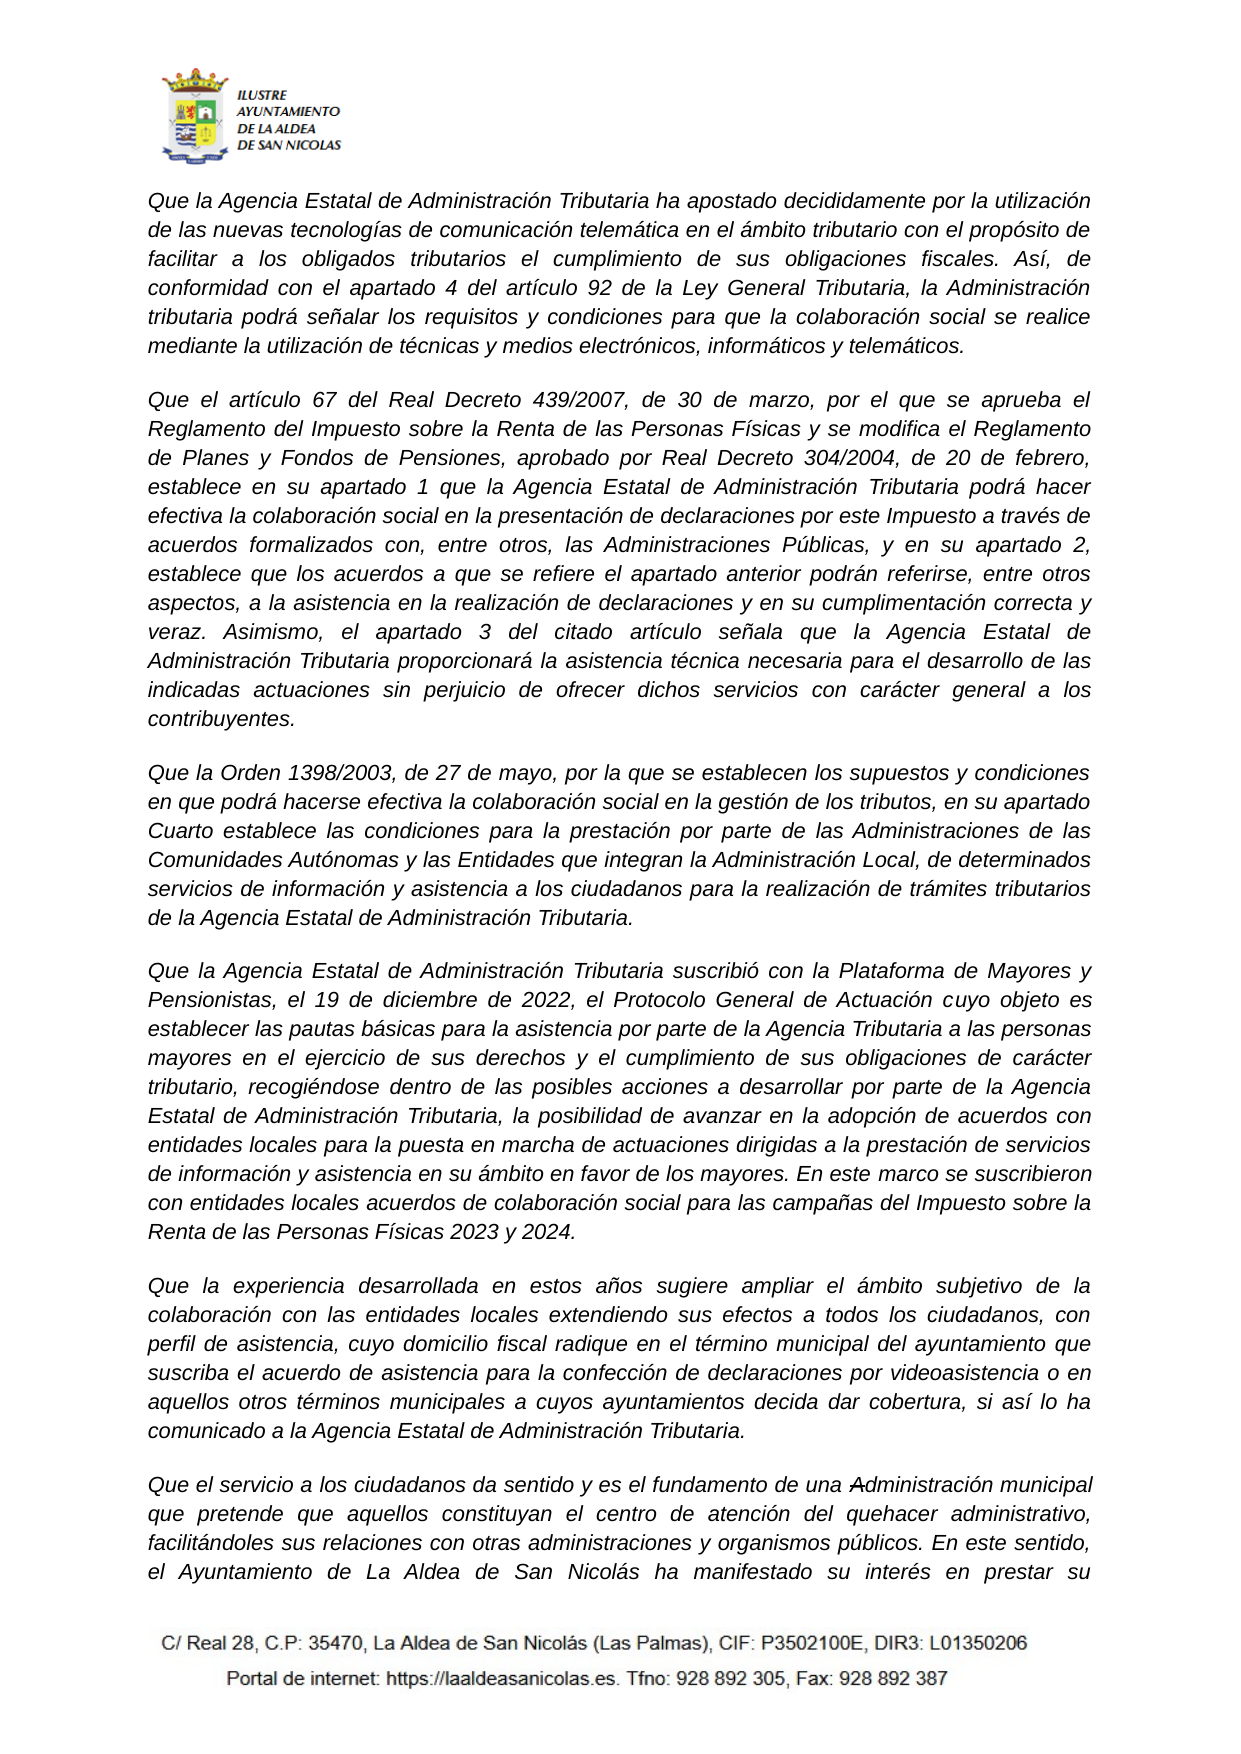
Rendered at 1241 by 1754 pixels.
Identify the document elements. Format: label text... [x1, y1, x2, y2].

text Que el servicio a los ciudadanos da sentido y es el fundamento de una Administración municipal que pretende que aquellos constituyan el centro de atención del quehacer administrativo, facilitándoles sus relaciones con otras administraciones y organismos públicos. En este sentido, el Ayuntamiento de La Aldea de San Nicolás ha manifestado su interés en prestar su [148, 1472, 1093, 1584]
text Que la Agencia Estatal de Administración Tributaria ha apostado decididamente por la utilización de las nuevas tecnologías de comunicación telemática en el ámbito tributario con el propósito de facilitar a los obligados tributarios el cumplimiento de sus obligaciones fiscales. Así, de conformidad con el apartado 4 del artículo 92 de la Ley General Tributaria, la Administración tributaria podrá señalar los requisitos y condiciones para que la colaboración social se realice mediante la utilización de técnicas y medios electrónicos, informáticos y telemáticos. [148, 188, 1093, 358]
picture [148, 60, 357, 172]
text Que la Agencia Estatal de Administración Tributaria suscribió con la Plataforma de Mayores y Pensionistas, el 19 de diciembre de 2022, el Protocolo General de Actuación cuyo objeto es establecer las pautas básicas para la asistencia por parte de la Agencia Tributaria a las personas mayores en el ejercicio de sus derechos y el cumplimiento de sus obligaciones de carácter tributario, recogiéndose dentro de las posibles acciones a desarrollar por parte de la Agencia Estatal de Administración Tributaria, la posibilidad de avanzar en la adopción de acuerdos con entidades locales para la puesta en marcha de actuaciones dirigidas a la prestación de servicios de información y asistencia en su ámbito en favor de los mayores. En este marco se suscribieron con entidades locales acuerdos de colaboración social para las campañas del Impuesto sobre la Renta de las Personas Físicas 2023 y 2024. [148, 958, 1093, 1244]
text Que el artículo 67 del Real Decreto 439/2007, de 30 de marzo, por el que se aprueba el Reglamento del Impuesto sobre la Renta de las Personas Físicas y se modifica el Reglamento de Planes y Fondos de Pensiones, aprobado por Real Decreto 304/2004, de 20 de febrero, establece en su apartado 1 que la Agencia Estatal de Administración Tributaria podrá hacer efectiva la colaboración social en la presentación de declaraciones por este Impuesto a través de acuerdos formalizados con, entre otros, las Administraciones Públicas, y en su apartado 2, establece que los acuerdos a que se refiere el apartado anterior podrán referirse, entre otros aspectos, a la asistencia en la realización de declaraciones y en su cumplimentación correcta y veraz. Asimismo, el apartado 3 del citado artículo señala que la Agencia Estatal de Administración Tributaria proporcionará la asistencia técnica necesaria para el desarrollo de las indicadas actuaciones sin perjuicio de ofrecer dichos servicios con carácter general a los contribuyentes. [148, 387, 1093, 731]
text Que la Orden 1398/2003, de 27 de mayo, por la que se establecen los supuestos y condiciones en que podrá hacerse efectiva la colaboración social en la gestión de los tributos, en su apartado Cuarto establece las condiciones para la prestación por parte de las Administraciones de las Comunidades Autónomas y las Entidades que integran la Administración Local, de determinados servicios de información y asistencia a los ciudadanos para la realización de trámites tributarios de la Agencia Estatal de Administración Tributaria. [148, 760, 1093, 930]
text Que la experiencia desarrollada en estos años sugiere ampliar el ámbito subjetivo de la colaboración con las entidades locales extendiendo sus efectos a todos los ciudadanos, con perfil de asistencia, cuyo domicilio fiscal radique en el término municipal del ayuntamiento que suscriba el acuerdo de asistencia para la confección de declaraciones por videoasistencia o en aquellos otros términos municipales a cuyos ayuntamientos decida dar cobertura, si así lo ha comunicado a la Agencia Estatal de Administración Tributaria. [148, 1273, 1093, 1443]
picture [149, 1627, 1034, 1694]
